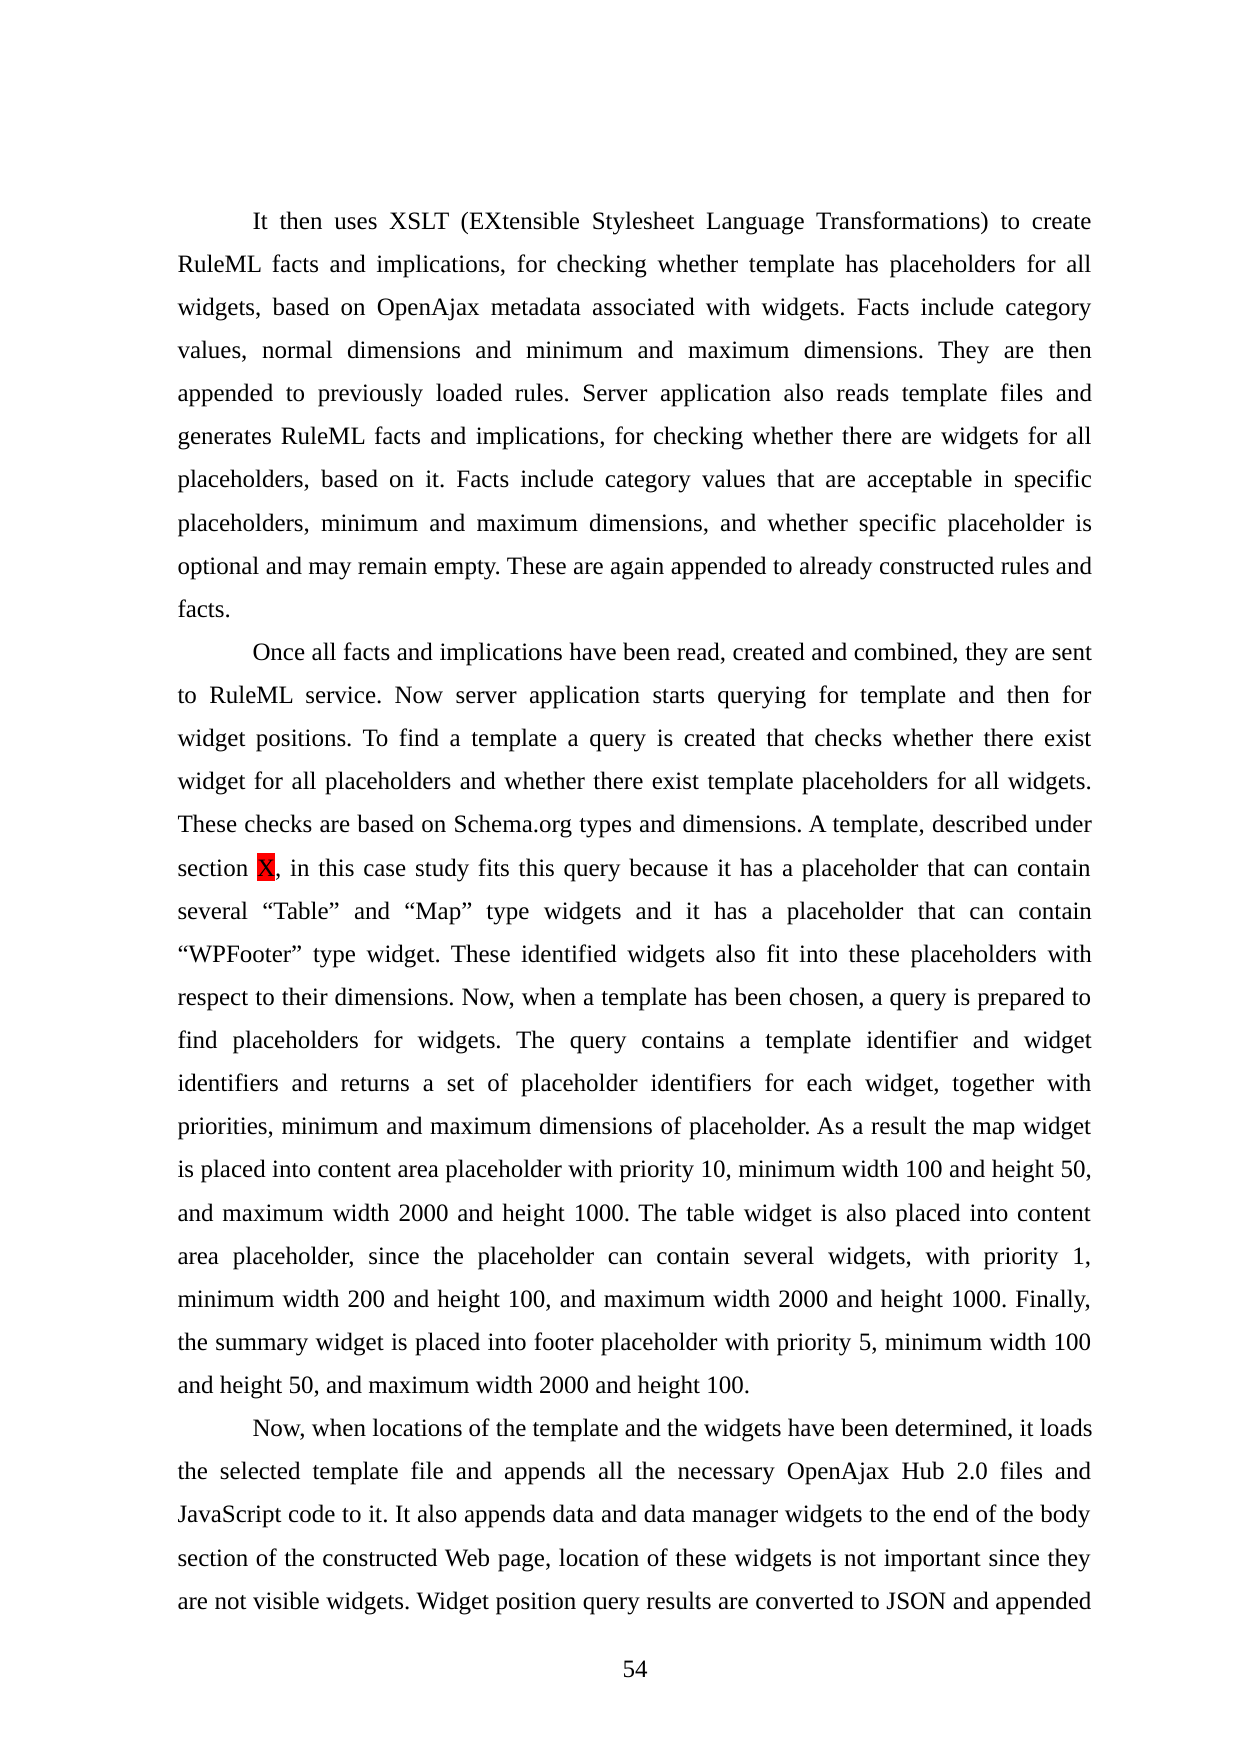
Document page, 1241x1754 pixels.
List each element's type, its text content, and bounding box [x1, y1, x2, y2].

text Once all facts and implications have been read, created and combined, they are sent to RuleML service. Now server application starts querying for template and then for widget positions. To find a template a query is created that checks whether there exist widget for all placeholders and whether there exist template placeholders for all widgets. These checks are based on Schema.org types and dimensions. A template, described under section X, in this case study fits this query because it has a placeholder that can contain several “Table” and “Map” type widgets and it has a placeholder that can contain “WPFooter” type widget. These identified widgets also fit into these placeholders with respect to their dimensions. Now, when a template has been chosen, a query is prepared to find placeholders for widgets. The query contains a template identifier and widget identifiers and returns a set of placeholder identifiers for each widget, together with priorities, minimum and maximum dimensions of placeholder. As a result the map widget is placed into content area placeholder with priority 10, minimum width 100 and height 50, and maximum width 2000 and height 1000. The table widget is also placed into content area placeholder, since the placeholder can contain several widgets, with priority 1, minimum width 200 and height 100, and maximum width 2000 and height 1000. Finally, the summary widget is placed into footer placeholder with priority 5, minimum width 100 and height 50, and maximum width 2000 and height 100. [177, 637, 1093, 1399]
text It then uses XSLT (EXtensible Stylesheet Language Transformations) to create RuleML facts and implications, for checking whether template has placeholders for all widgets, based on OpenAjax metadata associated with widgets. Facts include category values, normal dimensions and minimum and maximum dimensions. They are then appended to previously loaded rules. Server application also reads template files and generates RuleML facts and implications, for checking whether there are widgets for all placeholders, based on it. Facts include category values that are acceptable in specific placeholders, minimum and maximum dimensions, and whether specific placeholder is optional and may remain empty. These are again appended to already constructed rules and facts. [177, 206, 1093, 623]
text Now, when locations of the template and the widgets have been determined, it loads the selected template file and appends all the necessary OpenAjax Hub 2.0 files and JavaScript code to it. It also appends data and data manager widgets to the end of the body section of the constructed Web page, location of these widgets is not important since they are not visible widgets. Widget position query results are converted to JSON and appended [177, 1413, 1093, 1614]
